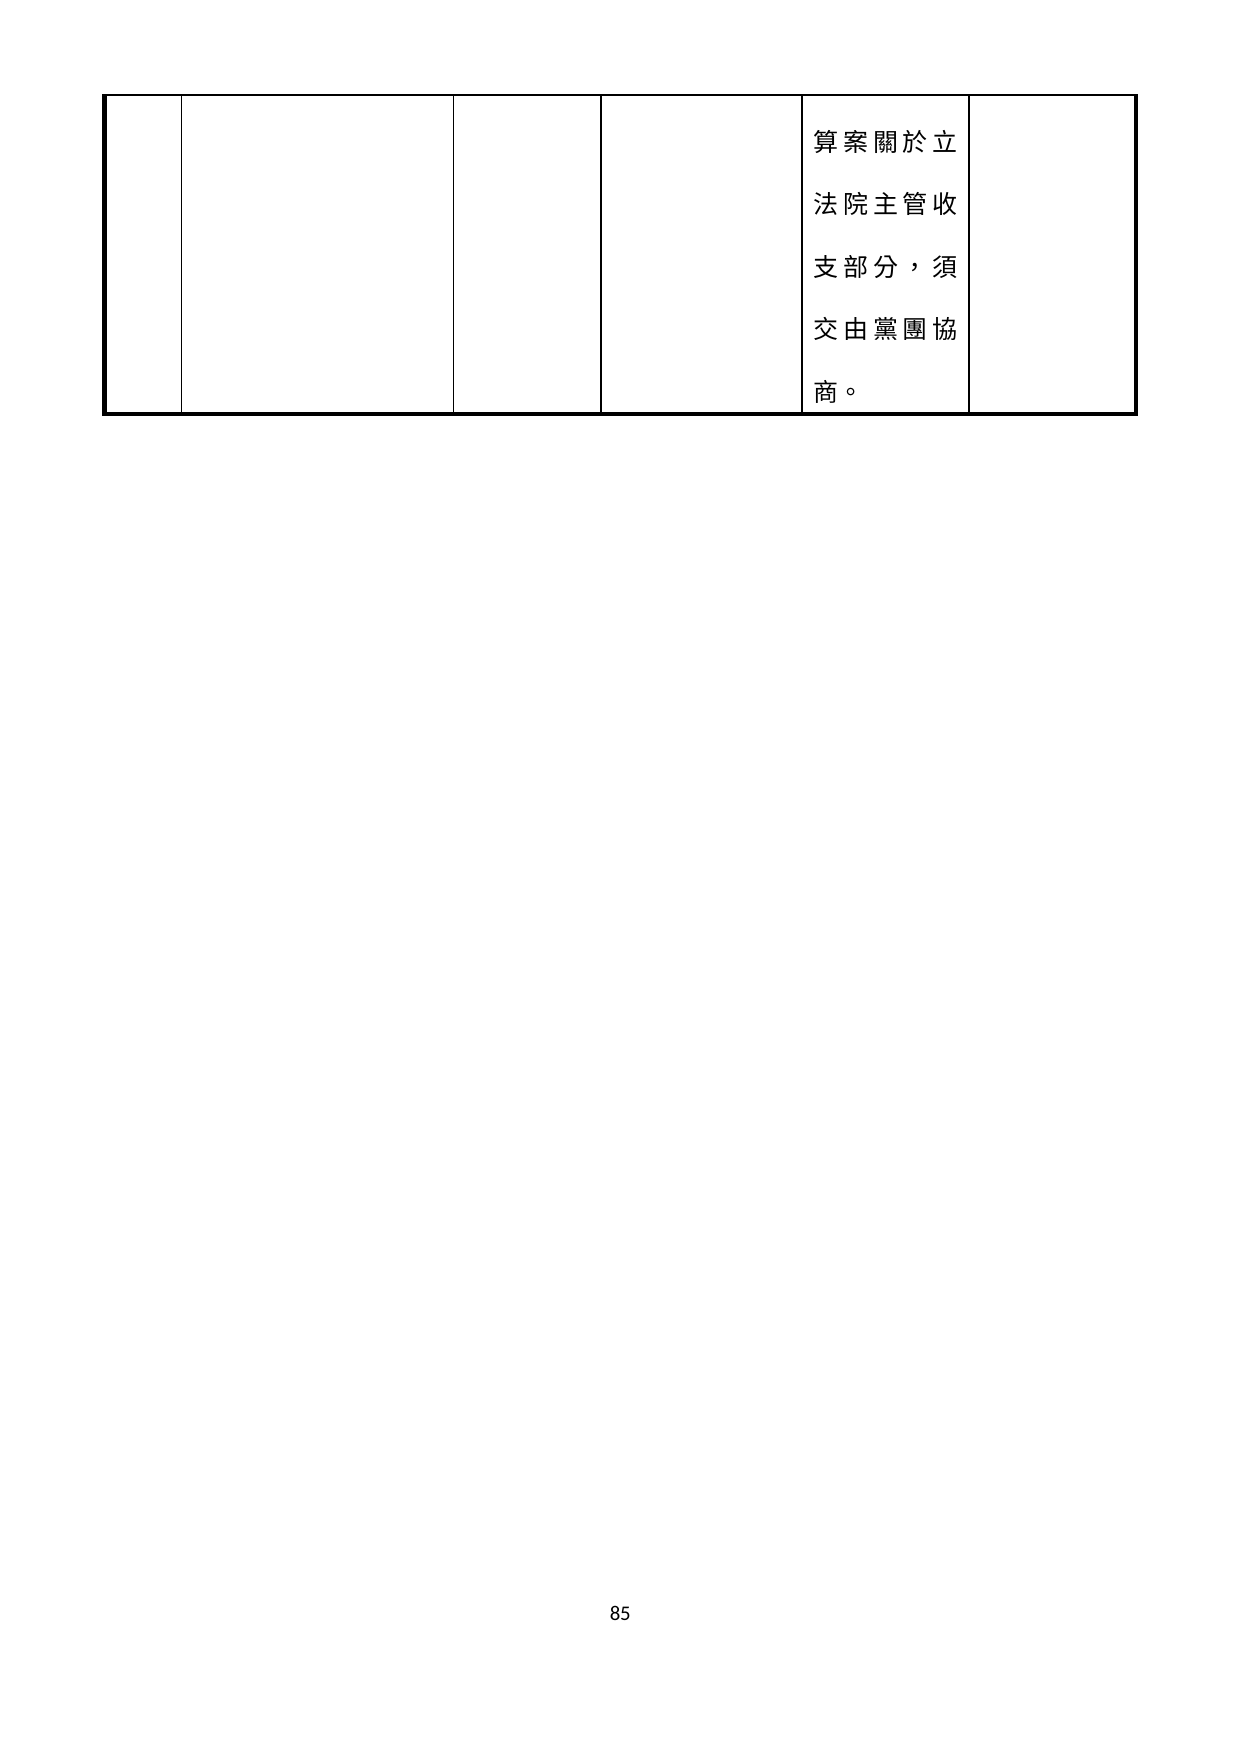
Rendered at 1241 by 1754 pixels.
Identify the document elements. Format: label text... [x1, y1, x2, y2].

table_cell [602, 96, 801, 411]
table_cell [970, 96, 1134, 411]
table_cell 算案關於立法院主管收支部分，須交由黨團協商。 [803, 96, 968, 411]
table_cell [107, 96, 181, 411]
table_cell [182, 96, 453, 411]
table_cell [454, 96, 600, 411]
